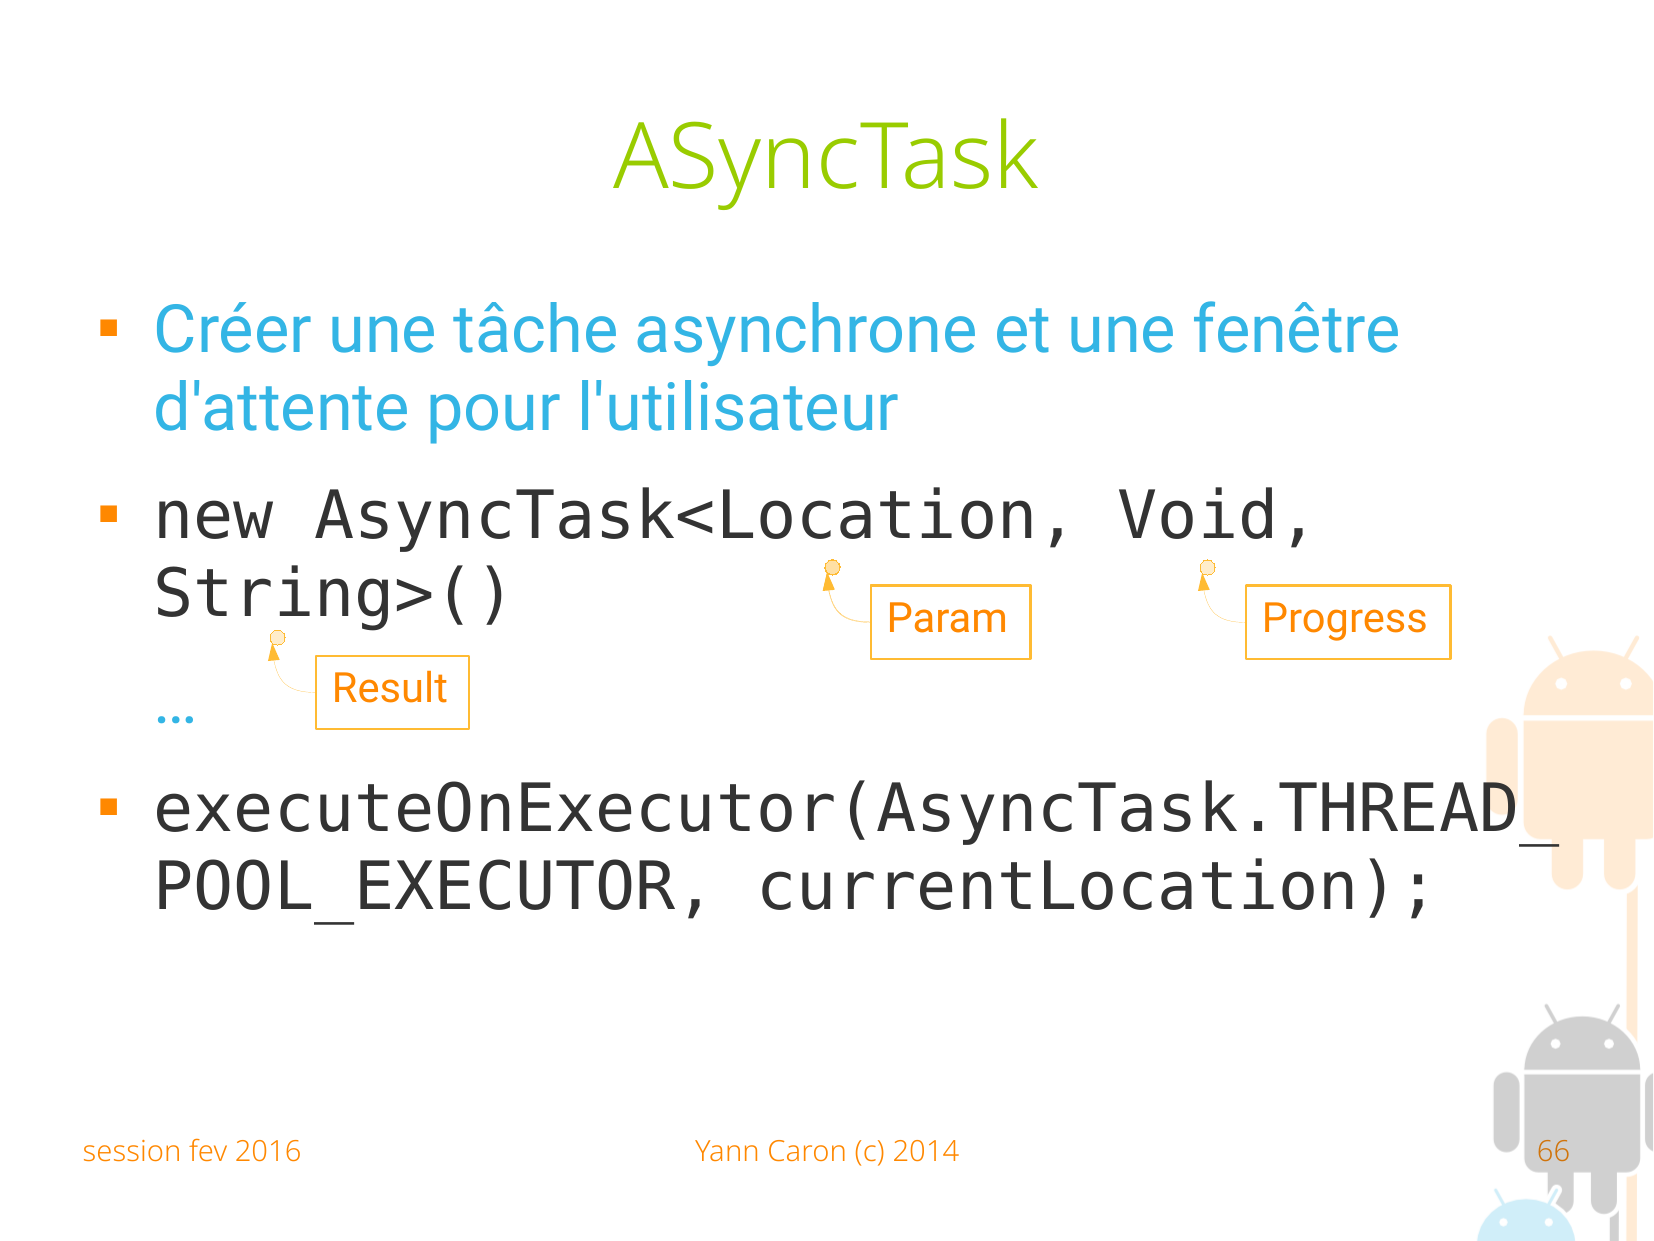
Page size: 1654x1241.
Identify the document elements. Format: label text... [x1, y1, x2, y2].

text_box Param [870, 585, 1024, 652]
text_box Progress [1246, 585, 1444, 652]
text_box [824, 559, 841, 576]
text_box Result [316, 655, 465, 722]
picture [240, 423, 1654, 1241]
picture [872, 587, 1029, 658]
title ASyncTask [82, 49, 1571, 257]
text_box [1200, 559, 1216, 576]
list Créer une tâche asynchrone et une fenêtre d'attente pour l'utilisateur new AsyncTask<Location, Void, String>() … executeOnExecutor(AsyncTask.THREAD_POOL_EXECUTOR, currentLocation); [82, 290, 1571, 1010]
text_box [270, 630, 286, 646]
